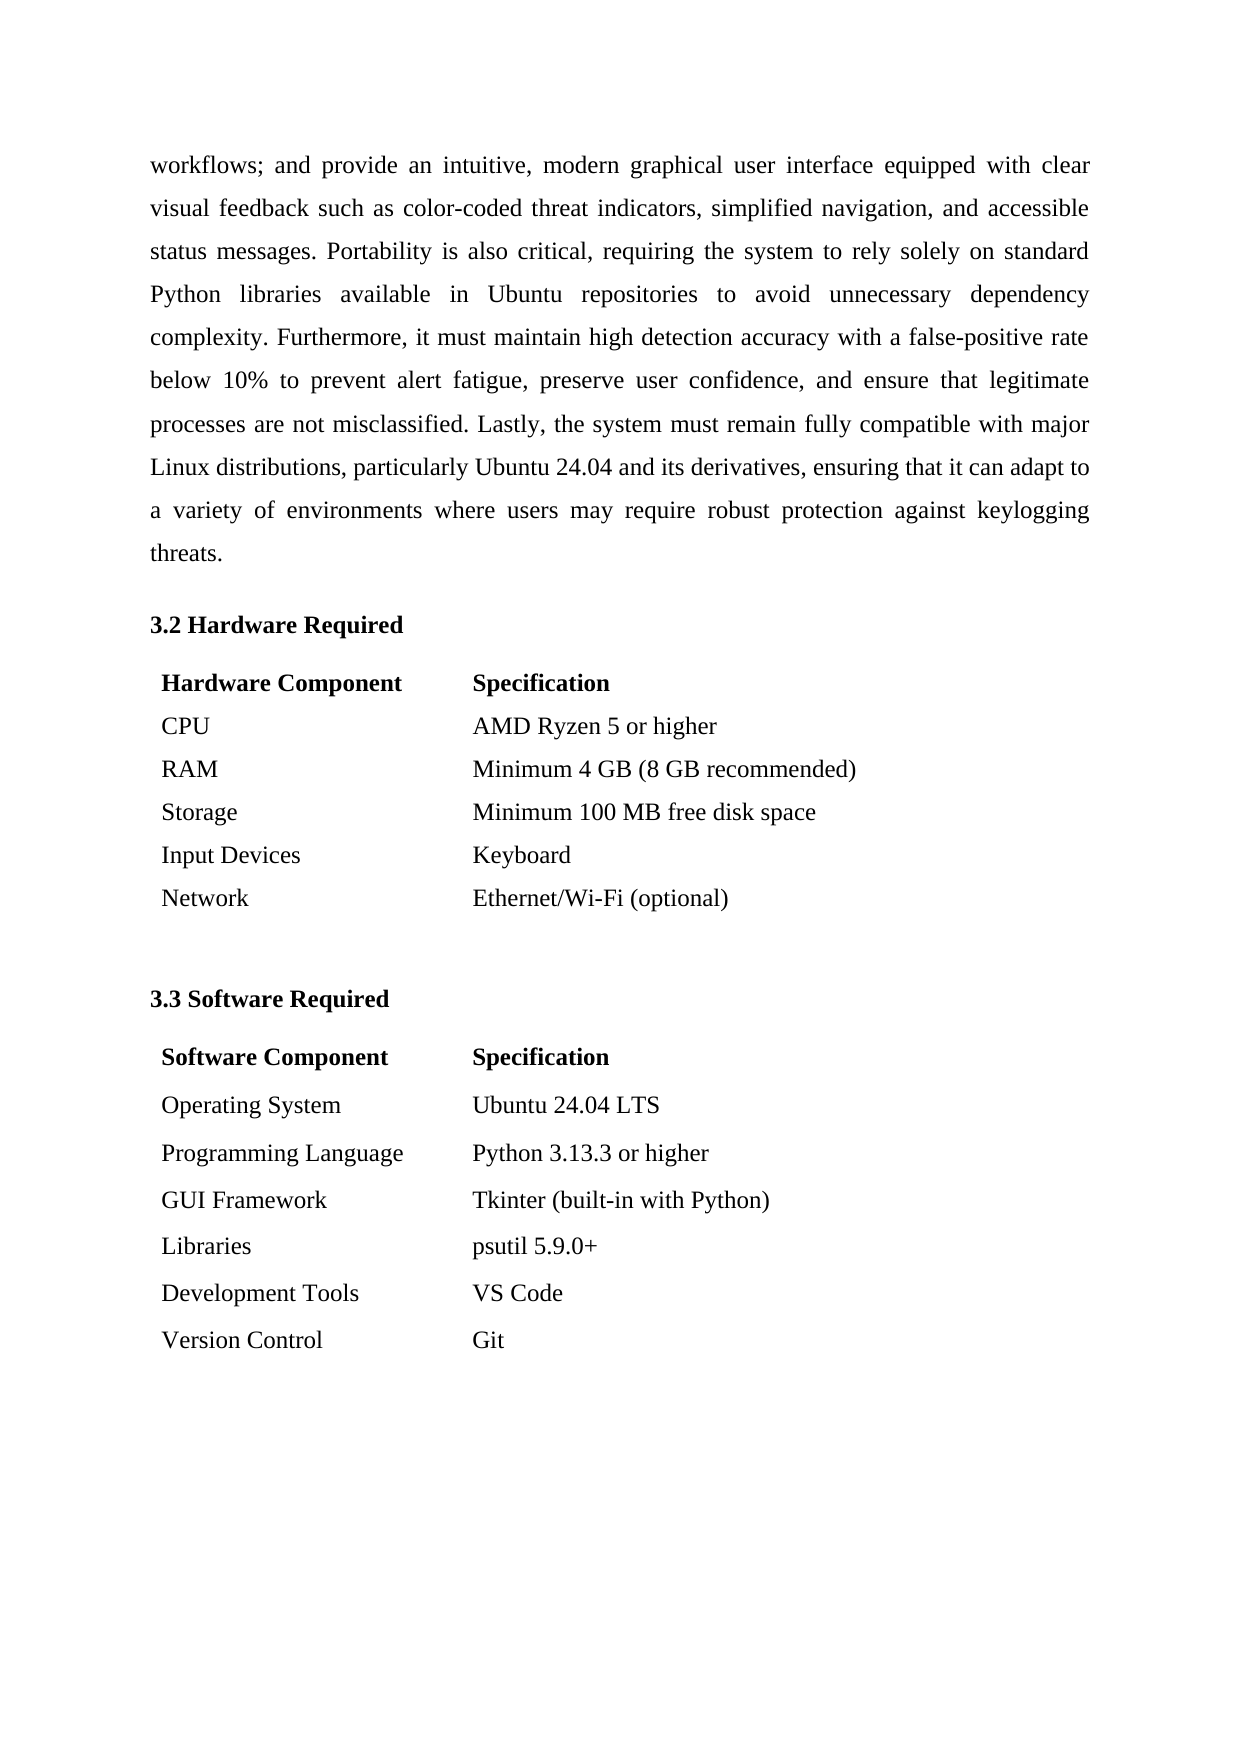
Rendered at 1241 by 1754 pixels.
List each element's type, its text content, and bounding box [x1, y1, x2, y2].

table_cell Programming Language [150, 1138, 461, 1185]
table_cell Ubuntu 24.04 LTS [461, 1090, 1091, 1138]
table_cell VS Code [461, 1278, 1091, 1325]
table_cell Tkinter (built-in with Python) [461, 1185, 1091, 1231]
table_header Software Component [150, 1042, 461, 1090]
table_cell Ethernet/Wi-Fi (optional) [461, 884, 1090, 926]
table_cell Python 3.13.3 or higher [461, 1138, 1091, 1185]
table_cell CPU [150, 711, 461, 754]
table_cell Libraries [150, 1231, 461, 1278]
table_cell RAM [150, 754, 461, 797]
table_cell psutil 5.9.0+ [461, 1231, 1091, 1278]
table_header Specification [461, 1042, 1091, 1090]
table_cell Development Tools [150, 1278, 461, 1325]
table_cell Input Devices [150, 840, 461, 883]
table_cell Storage [150, 798, 461, 840]
table_cell Git [461, 1325, 1091, 1371]
text 3.3 Software Required [150, 984, 1091, 1013]
table_cell Network [150, 884, 461, 926]
text 3.2 Hardware Required [150, 610, 1091, 639]
table_cell Operating System [150, 1090, 461, 1138]
text workflows; and provide an intuitive, modern graphical user interface equipped with clear visual feedback such as color-coded threat indicators, simplified navigation, and accessible status messages. Portability is also critical, requiring the system to rely solely on standard Python libraries available in Ubuntu repositories to avoid unnecessary dependency complexity. Furthermore, it must maintain high detection accuracy with a false-positive rate below 10% to prevent alert fatigue, preserve user confidence, and ensure that legitimate processes are not misclassified. Lastly, the system must remain fully compatible with major Linux distributions, particularly Ubuntu 24.04 and its derivatives, ensuring that it can adapt to a variety of environments where users may require robust protection against keylogging threats. [150, 150, 1091, 567]
table_header Hardware Component [150, 668, 461, 711]
table_cell GUI Framework [150, 1185, 461, 1231]
table_cell Minimum 100 MB free disk space [461, 798, 1090, 840]
table_cell Keyboard [461, 840, 1090, 883]
table_cell AMD Ryzen 5 or higher [461, 711, 1090, 754]
table_header Specification [461, 668, 1090, 711]
table_cell Minimum 4 GB (8 GB recommended) [461, 754, 1090, 797]
table_cell Version Control [150, 1325, 461, 1371]
